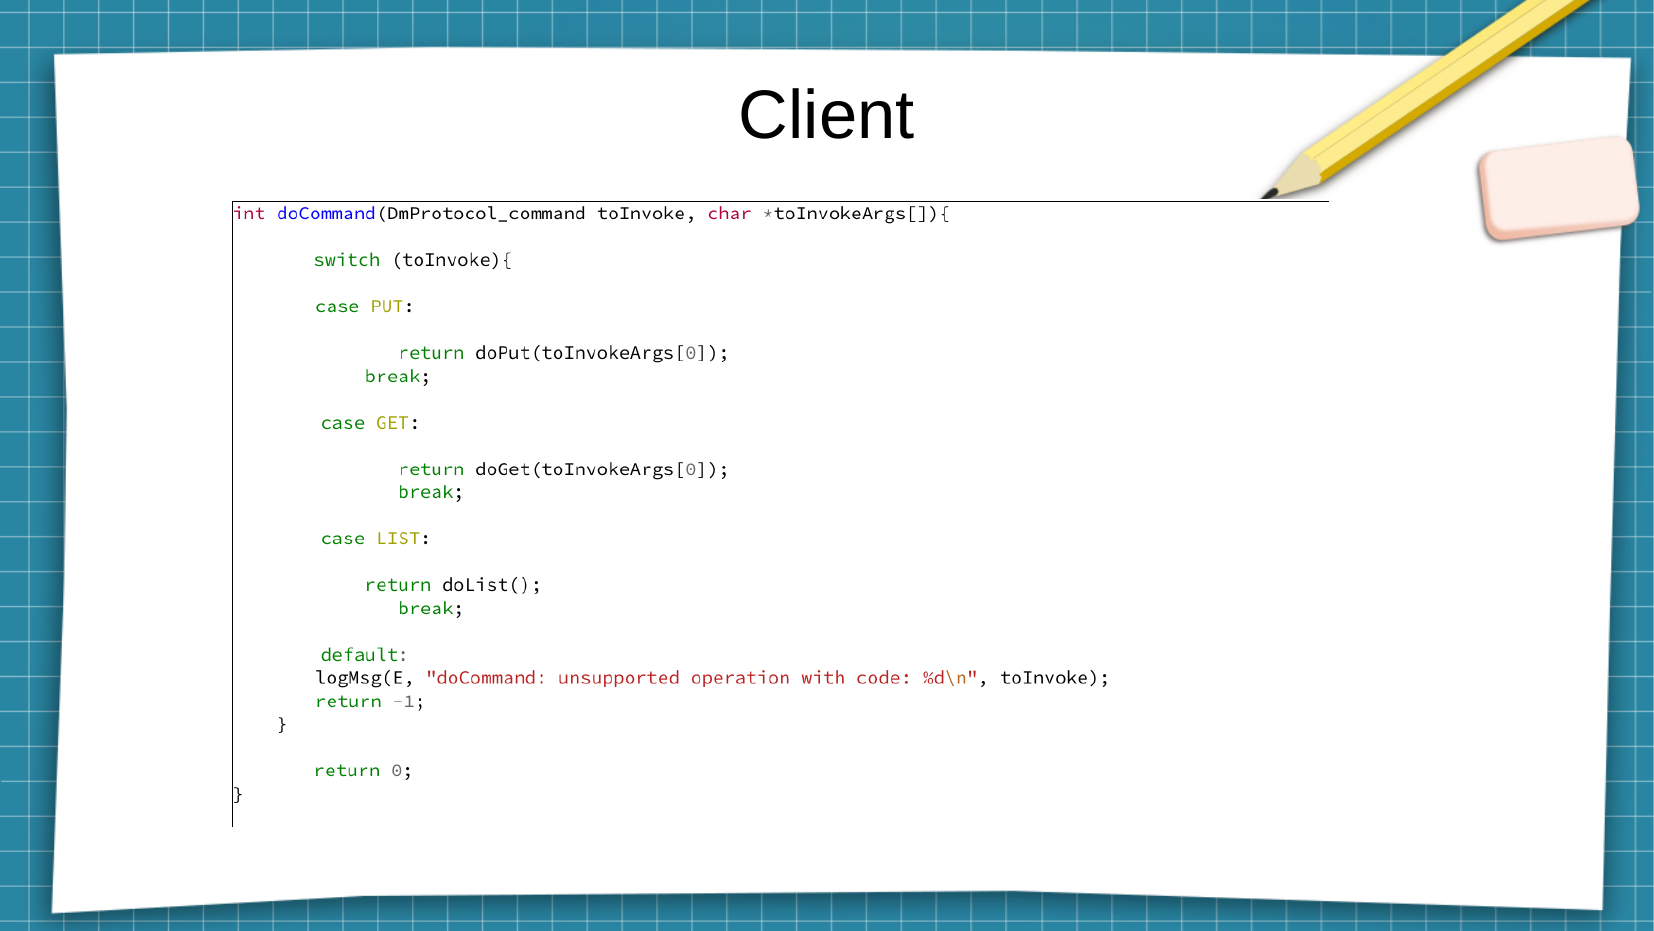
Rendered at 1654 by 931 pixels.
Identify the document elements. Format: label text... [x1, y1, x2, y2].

picture [0, 0, 1654, 931]
title Client [82, 37, 1571, 193]
